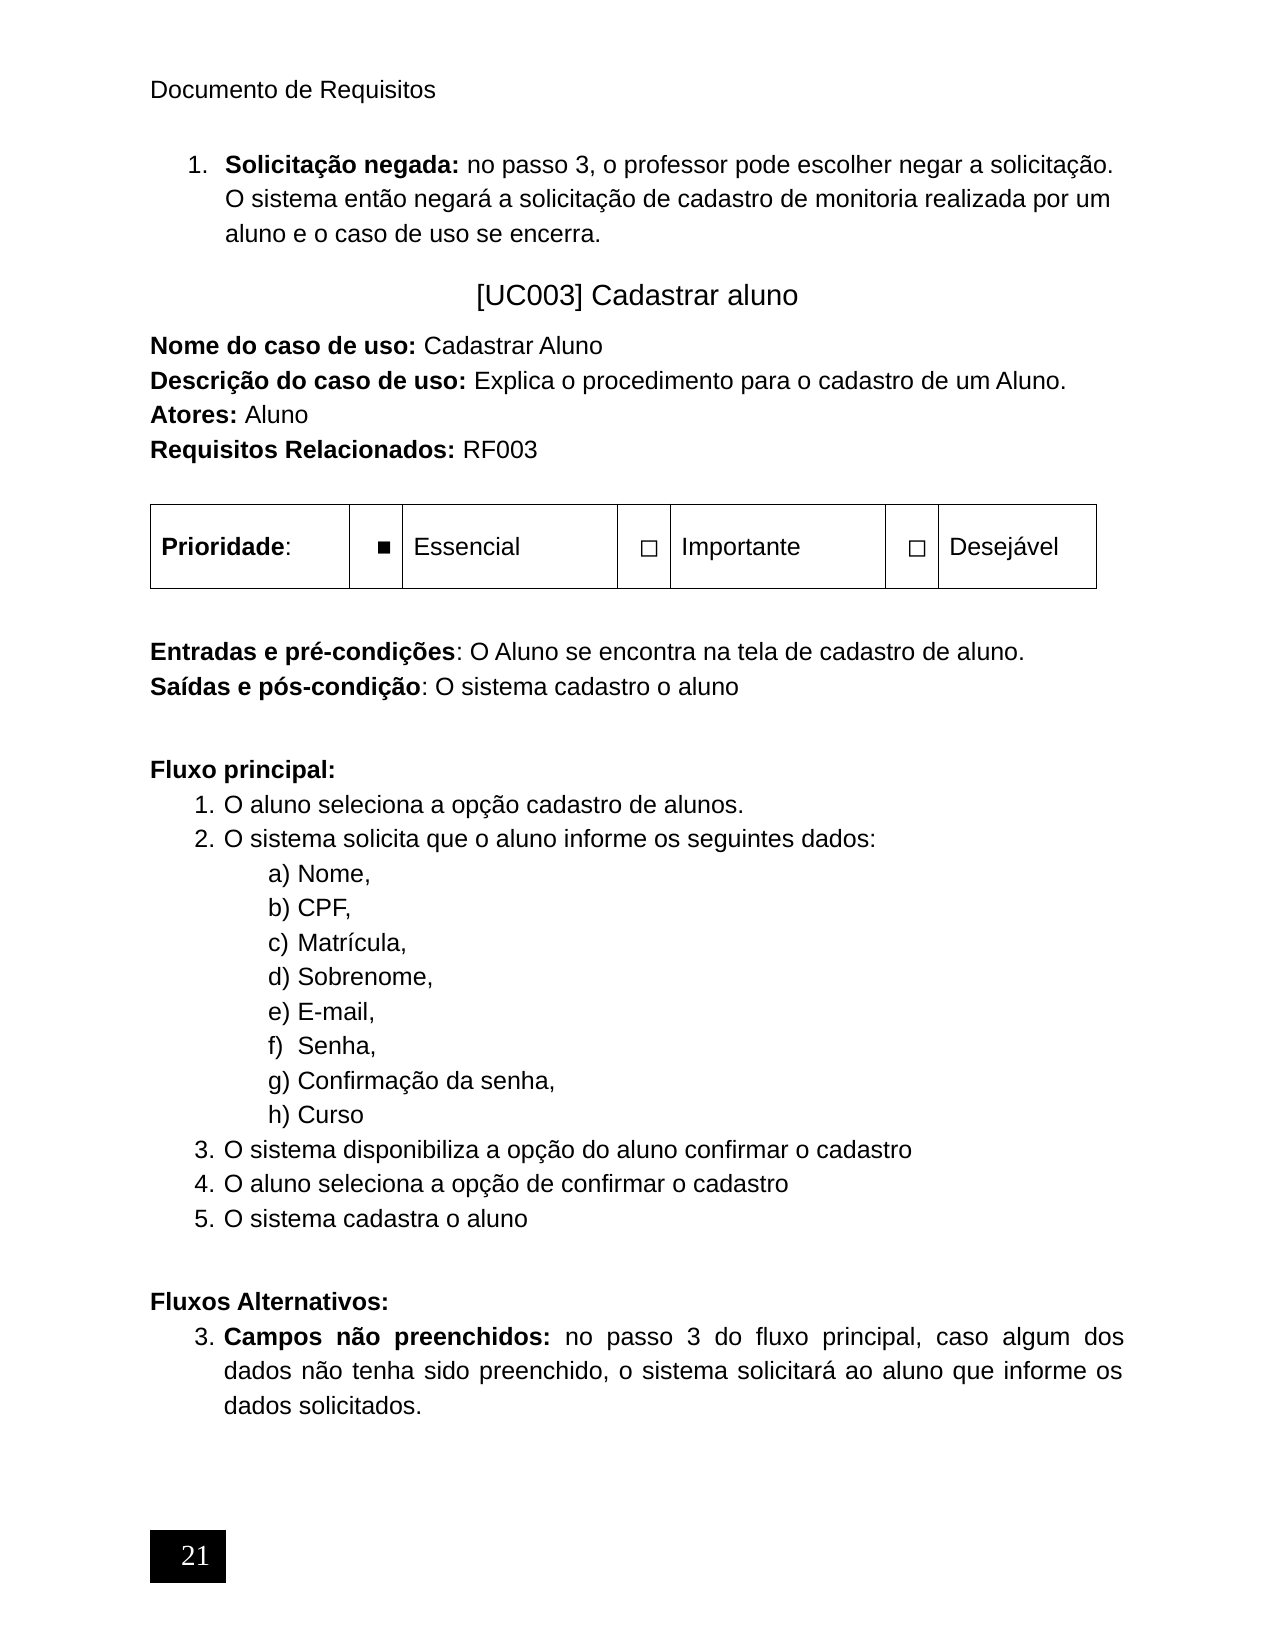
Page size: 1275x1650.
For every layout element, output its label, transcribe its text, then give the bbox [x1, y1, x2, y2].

list Campos não preenchidos: no passo 3 do fluxo principal, caso algum dos dados não tenha sido preenchido, o sistema solicitará ao aluno que informe os dados solicitados. [194, 1322, 1125, 1419]
text Nome do caso de uso: Cadastrar Aluno [150, 331, 1125, 360]
list O sistema solicita que o aluno informe os seguintes dados: [194, 824, 1125, 853]
table_header ◻ [886, 505, 938, 588]
text [UC003] Cadastrar aluno [150, 278, 1125, 312]
list Solicitação negada: no passo 3, o professor pode escolher negar a solicitação. O sistema então negará a solicitação de cadastro de monitoria realizada por um aluno e o caso de uso se encerra. [187, 150, 1125, 248]
list Matrícula, [268, 928, 1125, 957]
list O aluno seleciona a opção cadastro de alunos. [194, 790, 1125, 819]
table_header ◻ [618, 505, 670, 588]
table_header Desejável [939, 505, 1096, 588]
list Confirmação da senha, [268, 1066, 1125, 1094]
text Saídas e pós-condição: O sistema cadastro o aluno [150, 672, 1125, 701]
list O sistema disponibiliza a opção do aluno confirmar o cadastro [194, 1135, 1125, 1163]
list CPF, [268, 893, 1125, 922]
text Descrição do caso de uso: Explica o procedimento para o cadastro de um Aluno. [150, 366, 1125, 394]
list Senha, [268, 1031, 1125, 1060]
text Fluxo principal: [150, 755, 1125, 784]
list Nome, [268, 859, 1125, 888]
text Atores: Aluno [150, 400, 1125, 429]
table_header Prioridade: [151, 505, 349, 588]
table_header Essencial [403, 505, 617, 588]
table_header Importante [671, 505, 885, 588]
list Curso [268, 1100, 1125, 1129]
text Entradas e pré-condições: O Aluno se encontra na tela de cadastro de aluno. [150, 637, 1125, 666]
list O sistema cadastra o aluno [194, 1204, 1125, 1232]
list Sobrenome, [268, 962, 1125, 991]
list O aluno seleciona a opção de confirmar o cadastro [194, 1169, 1125, 1198]
text Fluxos Alternativos: [150, 1287, 1125, 1316]
table_header ■ [350, 505, 402, 588]
list E-mail, [268, 997, 1125, 1026]
text Requisitos Relacionados: RF003 [150, 434, 1125, 463]
